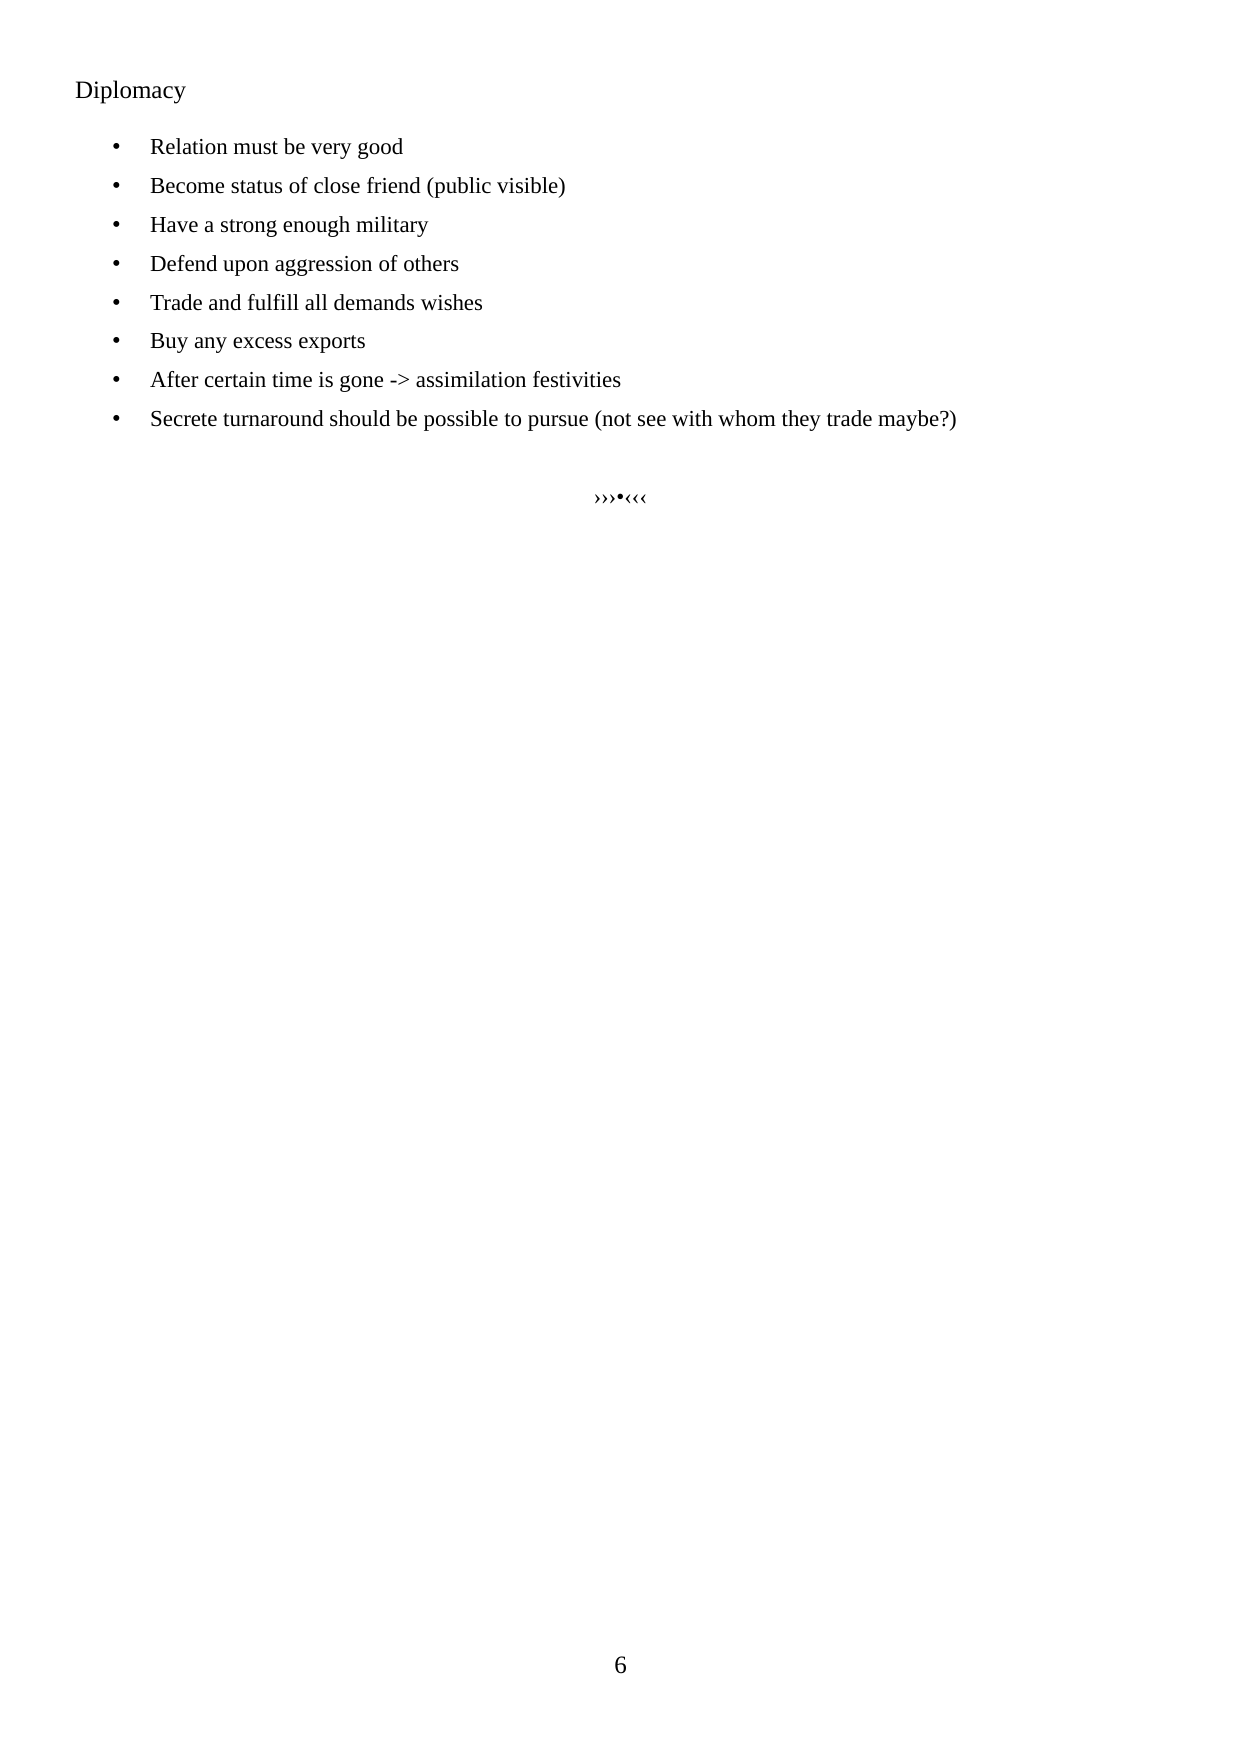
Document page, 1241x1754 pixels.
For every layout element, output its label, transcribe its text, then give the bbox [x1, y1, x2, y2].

list Have a strong enough military [112, 211, 1166, 237]
list Secrete turnaround should be possible to pursue (not see with whom they trade maybe?) [112, 405, 1166, 432]
list Relation must be very good [112, 133, 1166, 159]
list Defend upon aggression of others [112, 250, 1166, 276]
list Buy any excess exports [112, 327, 1166, 354]
list Become status of close friend (public visible) [112, 172, 1166, 198]
list After certain time is gone -> assimilation festivities [112, 366, 1166, 393]
list Trade and fulfill all demands wishes [112, 289, 1166, 315]
text ›››•‹‹‹ [75, 483, 1166, 509]
